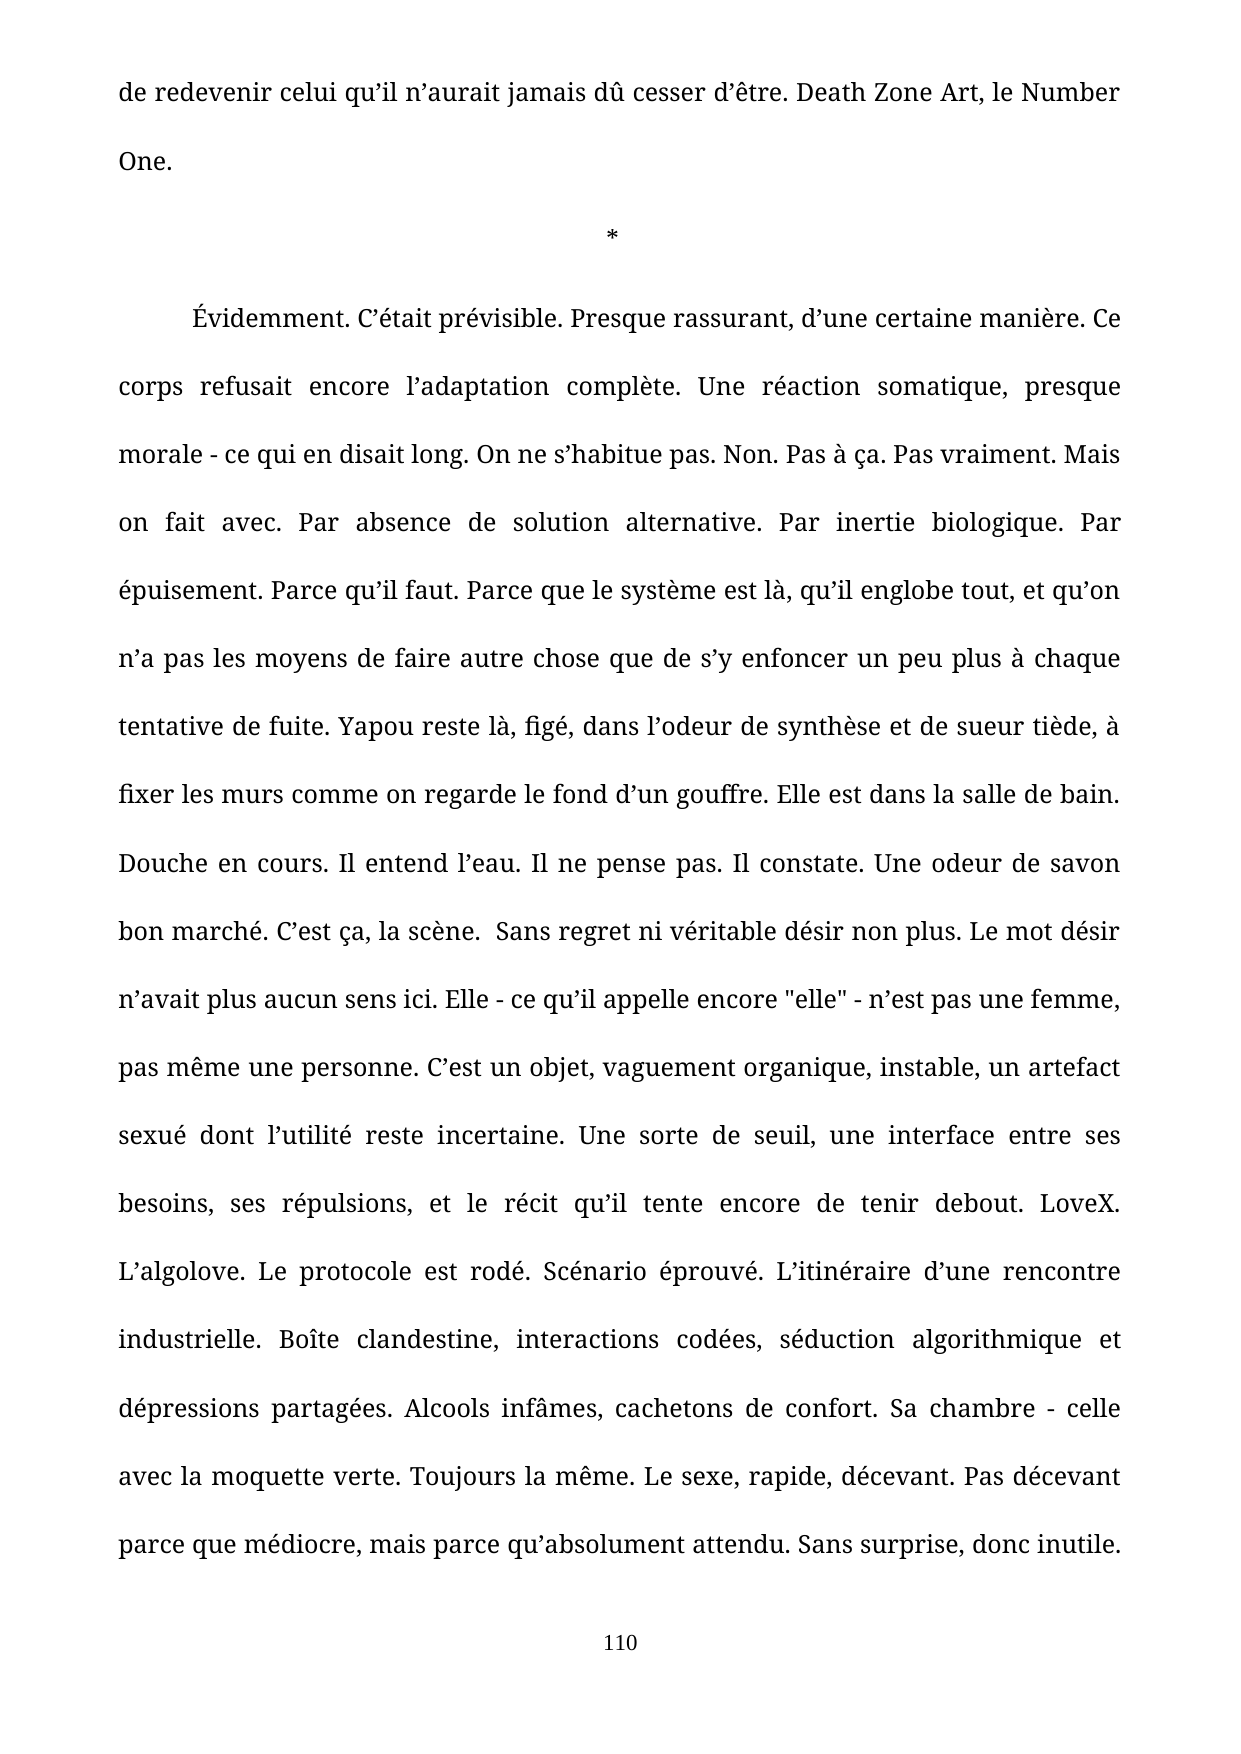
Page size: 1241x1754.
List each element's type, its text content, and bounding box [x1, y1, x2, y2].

text Évidemment. C’était prévisible. Presque rassurant, d’une certaine manière. Ce corps refusait encore l’adaptation complète. Une réaction somatique, presque morale - ce qui en disait long. On ne s’habitue pas. Non. Pas à ça. Pas vraiment. Mais on fait avec. Par absence de solution alternative. Par inertie biologique. Par épuisement. Parce qu’il faut. Parce que le système est là, qu’il englobe tout, et qu’on n’a pas les moyens de faire autre chose que de s’y enfoncer un peu plus à chaque tentative de fuite. Yapou reste là, figé, dans l’odeur de synthèse et de sueur tiède, à fixer les murs comme on regarde le fond d’un gouffre. Elle est dans la salle de bain. Douche en cours. Il entend l’eau. Il ne pense pas. Il constate. Une odeur de savon bon marché. C’est ça, la scène. Sans regret ni véritable désir non plus. Le mot désir n’avait plus aucun sens ici. Elle - ce qu’il appelle encore "elle" - n’est pas une femme, pas même une personne. C’est un objet, vaguement organique, instable, un artefact sexué dont l’utilité reste incertaine. Une sorte de seuil, une interface entre ses besoins, ses répulsions, et le récit qu’il tente encore de tenir debout. LoveX. L’algolove. Le protocole est rodé. Scénario éprouvé. L’itinéraire d’une rencontre industrielle. Boîte clandestine, interactions codées, séduction algorithmique et dépressions partagées. Alcools infâmes, cachetons de confort. Sa chambre - celle avec la moquette verte. Toujours la même. Le sexe, rapide, décevant. Pas décevant parce que médiocre, mais parce qu’absolument attendu. Sans surprise, donc inutile. [118, 300, 1122, 1561]
text * [118, 222, 1106, 256]
text de redevenir celui qu’il n’aurait jamais dû cesser d’être. Death Zone Art, le Number One. [118, 75, 1122, 177]
